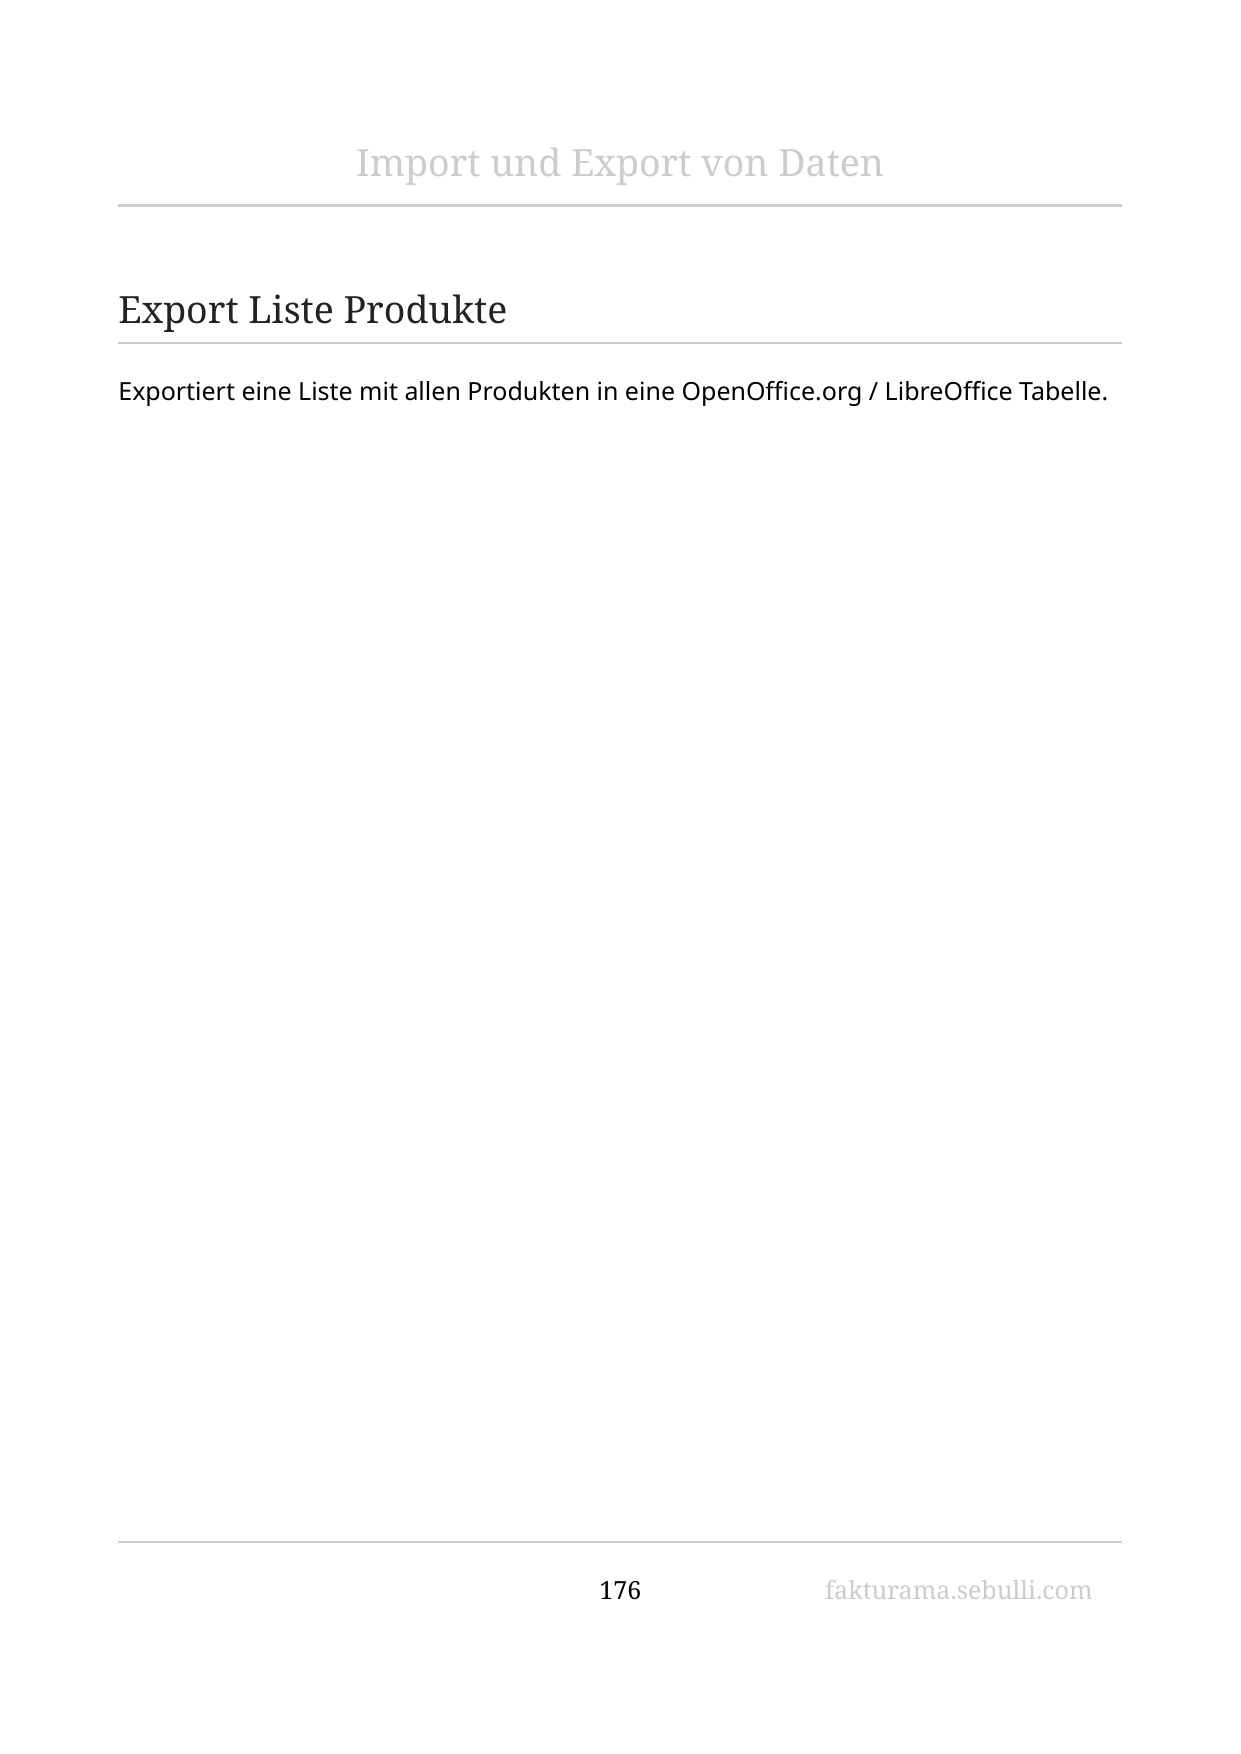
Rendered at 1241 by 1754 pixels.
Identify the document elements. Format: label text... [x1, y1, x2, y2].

subtitle Export Liste Produkte [118, 283, 1122, 342]
text Exportiert eine Liste mit allen Produkten in eine OpenOffice.org / LibreOffice Tabelle. [118, 373, 1122, 407]
